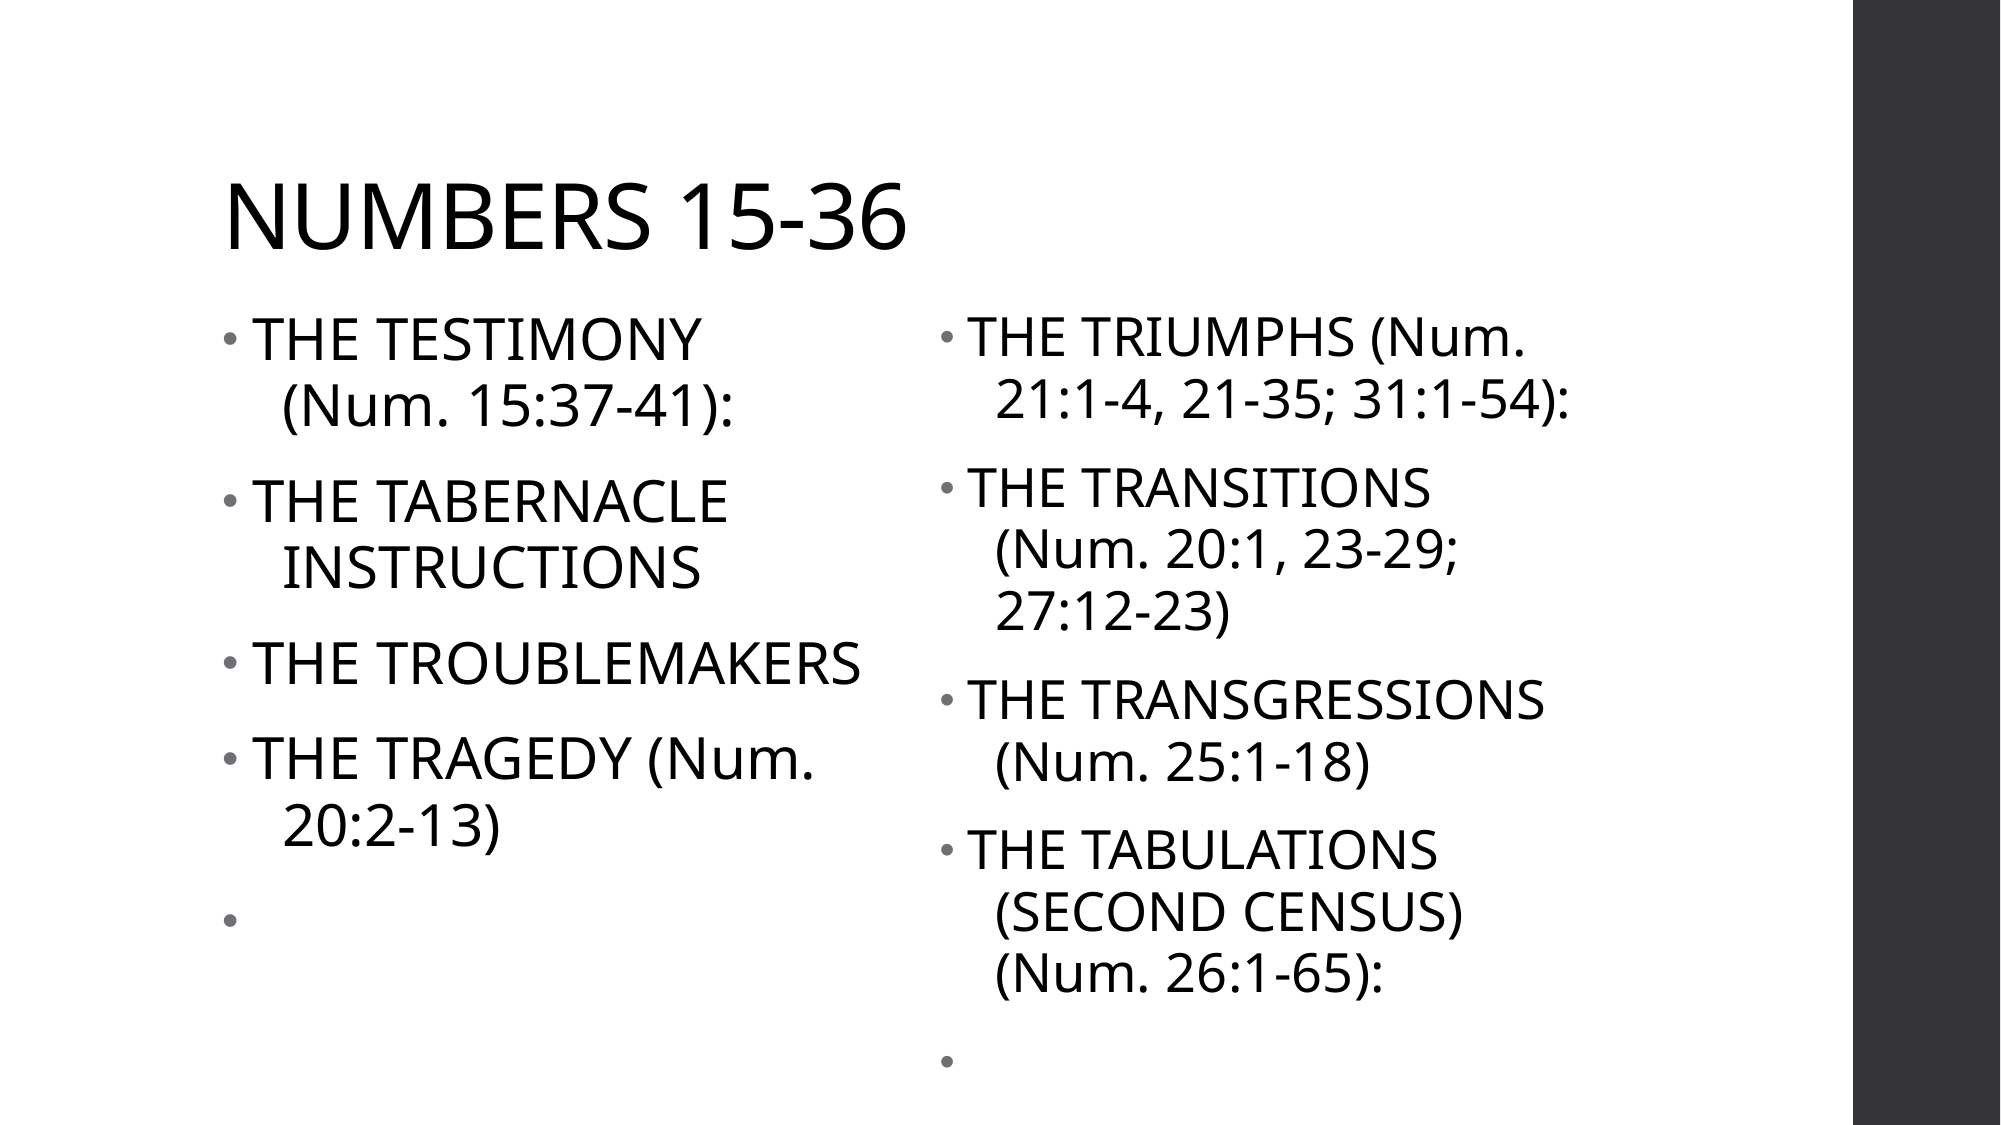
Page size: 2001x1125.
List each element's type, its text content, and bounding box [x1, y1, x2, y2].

list THE TESTIMONY (Num. 15:37-41): THE TABERNACLE INSTRUCTIONS THE TROUBLEMAKERS THE TRAGEDY (Num. 20:2-13) [207, 299, 900, 1014]
list THE TRIUMPHS (Num. 21:1-4, 21-35; 31:1-54): THE TRANSITIONS (Num. 20:1, 23-29; 27:12-23) THE TRANSGRESSIONS (Num. 25:1-18) THE TABULATIONS (SECOND CENSUS) (Num. 26:1-65): [924, 299, 1617, 1014]
title NUMBERS 15-36 [206, 60, 1797, 278]
